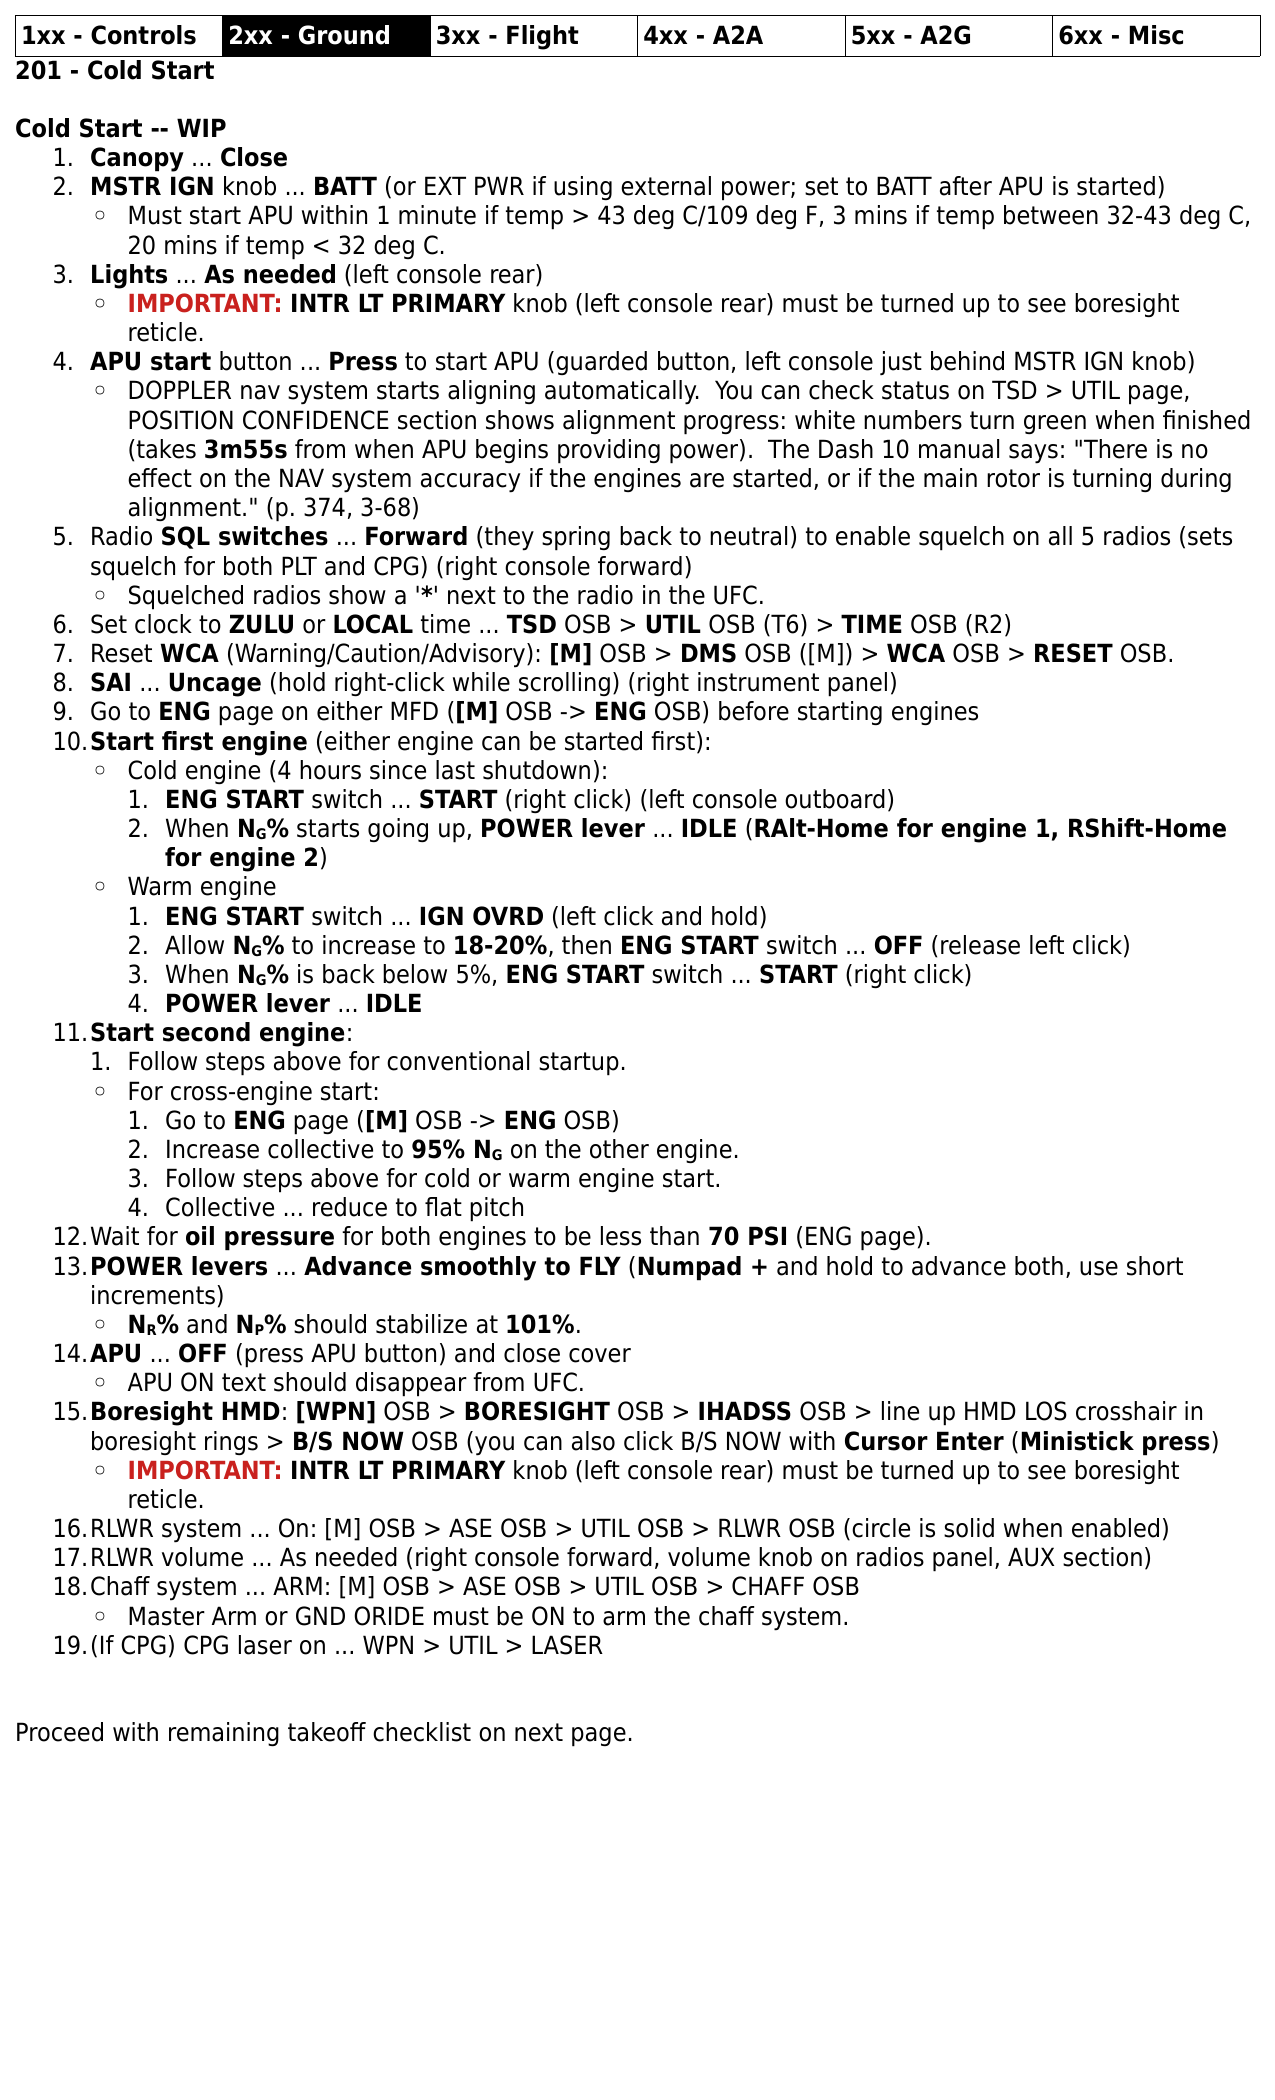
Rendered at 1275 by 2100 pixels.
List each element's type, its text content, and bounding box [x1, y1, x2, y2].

list Lights ... As needed (left console rear) [52, 260, 1260, 289]
list POWER levers ... Advance smoothly to FLY (Numpad + and hold to advance both, use short increments) [52, 1252, 1260, 1310]
table_header 5xx - A2G [846, 16, 1052, 56]
list Allow NG% to increase to 18-20%, then ENG START switch ... OFF (release left click) [127, 931, 1260, 960]
table_header 3xx - Flight [431, 16, 637, 56]
text 201 - Cold Start [15, 57, 1260, 85]
list IMPORTANT: INTR LT PRIMARY knob (left console rear) must be turned up to see boresight reticle. [90, 289, 1260, 347]
list Start first engine (either engine can be started first): [52, 727, 1260, 756]
list MSTR IGN knob ... BATT (or EXT PWR if using external power; set to BATT after APU is started) [52, 172, 1260, 202]
list Go to ENG page ([M] OSB -> ENG OSB) [127, 1106, 1260, 1135]
table_header 4xx - A2A [638, 16, 845, 56]
list APU start button ... Press to start APU (guarded button, left console just behind MSTR IGN knob) [52, 347, 1260, 377]
list Go to ENG page on either MFD ([M] OSB -> ENG OSB) before starting engines [52, 697, 1260, 727]
list RLWR system ... On: [M] OSB > ASE OSB > UTIL OSB > RLWR OSB (circle is solid when enabled) [52, 1514, 1260, 1543]
table_header 1xx - Controls [16, 16, 222, 56]
list DOPPLER nav system starts aligning automatically. You can check status on TSD > UTIL page, POSITION CONFIDENCE section shows alignment progress: white numbers turn green when finished (takes 3m55s from when APU begins providing power). The Dash 10 manual says: "There is no effect on the NAV system accuracy if the engines are started, or if the main rotor is turning during alignment." (p. 374, 3-68) [90, 377, 1260, 522]
text Cold Start -- WIP [15, 114, 1260, 143]
list IMPORTANT: INTR LT PRIMARY knob (left console rear) must be turned up to see boresight reticle. [90, 1456, 1260, 1514]
list Master Arm or GND ORIDE must be ON to arm the chaff system. [90, 1602, 1260, 1631]
list SAI ... Uncage (hold right-click while scrolling) (right instrument panel) [52, 668, 1260, 697]
table_header 2xx - Ground [223, 16, 430, 56]
text Proceed with remaining takeoff checklist on next page. [15, 1718, 1260, 1747]
list Increase collective to 95% NG on the other engine. [127, 1135, 1260, 1164]
list Squelched radios show a '*' next to the radio in the UFC. [90, 581, 1260, 610]
list Wait for oil pressure for both engines to be less than 70 PSI (ENG page). [52, 1222, 1260, 1252]
list POWER lever ... IDLE [127, 989, 1260, 1018]
list ENG START switch ... IGN OVRD (left click and hold) [127, 902, 1260, 931]
list APU ON text should disappear from UFC. [90, 1368, 1260, 1397]
list Set clock to ZULU or LOCAL time ... TSD OSB > UTIL OSB (T6) > TIME OSB (R2) [52, 610, 1260, 639]
list Cold engine (4 hours since last shutdown): [90, 756, 1260, 785]
list Radio SQL switches ... Forward (they spring back to neutral) to enable squelch on all 5 radios (sets squelch for both PLT and CPG) (right console forward) [52, 522, 1260, 581]
list Chaff system ... ARM: [M] OSB > ASE OSB > UTIL OSB > CHAFF OSB [52, 1572, 1260, 1602]
list ENG START switch ... START (right click) (left console outboard) [127, 785, 1260, 814]
list (If CPG) CPG laser on ... WPN > UTIL > LASER [52, 1631, 1260, 1660]
list Reset WCA (Warning/Caution/Advisory): [M] OSB > DMS OSB ([M]) > WCA OSB > RESET OSB. [52, 639, 1260, 668]
list RLWR volume ... As needed (right console forward, volume knob on radios panel, AUX section) [52, 1543, 1260, 1572]
list Boresight HMD: [WPN] OSB > BORESIGHT OSB > IHADSS OSB > line up HMD LOS crosshair in boresight rings > B/S NOW OSB (you can also click B/S NOW with Cursor Enter (Ministick press) [52, 1397, 1260, 1456]
list NR% and NP% should stabilize at 101%. [90, 1310, 1260, 1339]
list Canopy ... Close [52, 143, 1260, 172]
list When NG% is back below 5%, ENG START switch ... START (right click) [127, 960, 1260, 989]
list When NG% starts going up, POWER lever ... IDLE (RAlt-Home for engine 1, RShift-Home for engine 2) [127, 814, 1260, 872]
list For cross-engine start: [90, 1077, 1260, 1106]
list Start second engine: [52, 1018, 1260, 1047]
list Follow steps above for cold or warm engine start. [127, 1164, 1260, 1193]
list Collective ... reduce to flat pitch [127, 1193, 1260, 1222]
table_header 6xx - Misc [1053, 16, 1260, 56]
list Must start APU within 1 minute if temp > 43 deg C/109 deg F, 3 mins if temp between 32-43 deg C, 20 mins if temp < 32 deg C. [90, 202, 1260, 260]
list Follow steps above for conventional startup. [90, 1047, 1260, 1077]
list Warm engine [90, 872, 1260, 902]
list APU ... OFF (press APU button) and close cover [52, 1339, 1260, 1368]
